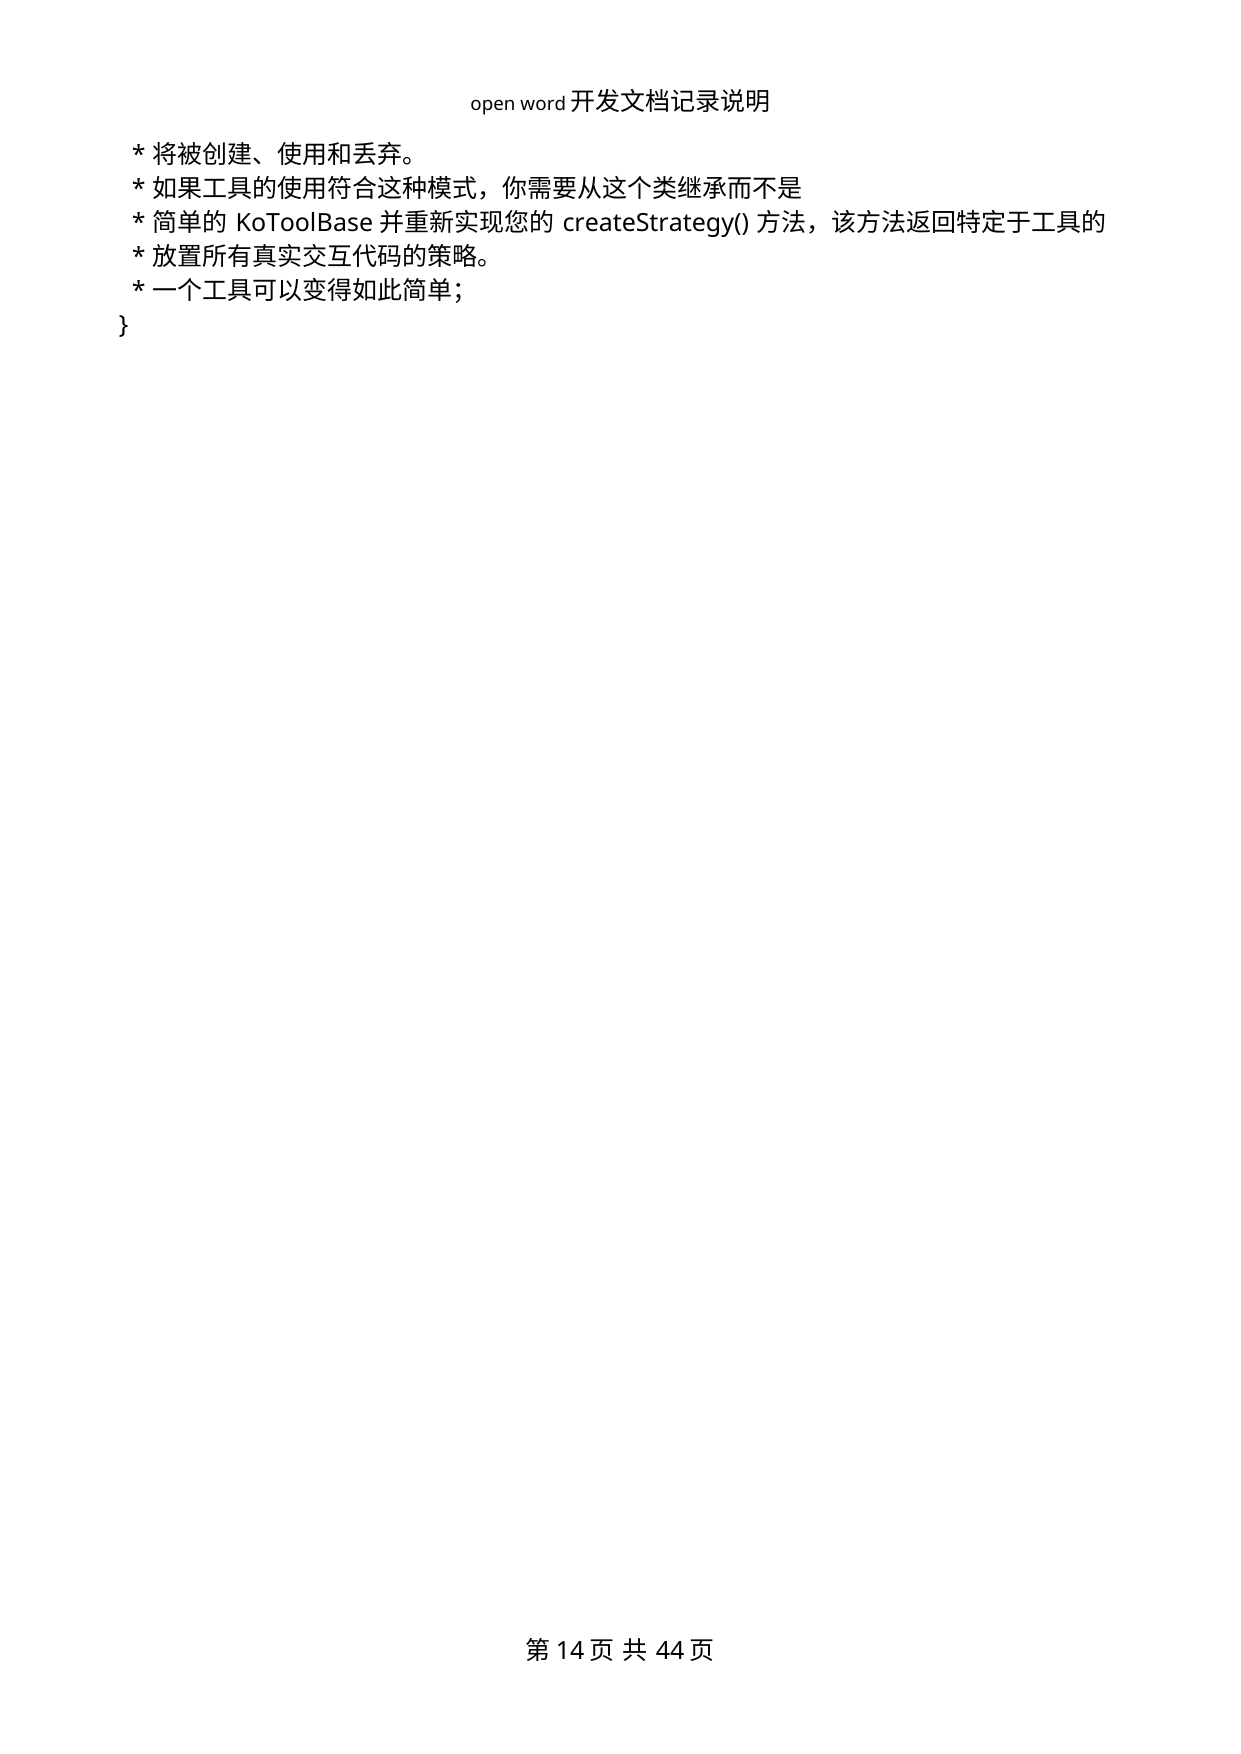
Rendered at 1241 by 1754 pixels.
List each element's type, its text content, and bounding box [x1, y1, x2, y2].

text } [119, 307, 1121, 341]
text * 简单的 KoToolBase 并重新实现您的 createStrategy() 方法，该方法返回特定于工具的 [119, 205, 1121, 239]
text * 如果工具的使用符合这种模式，你需要从这个类继承而不是 [119, 171, 1121, 205]
text * 将被创建、使用和丢弃。 [119, 137, 1121, 171]
text * 一个工具可以变得如此简单； [119, 273, 1121, 307]
text * 放置所有真实交互代码的策略。 [119, 239, 1121, 273]
